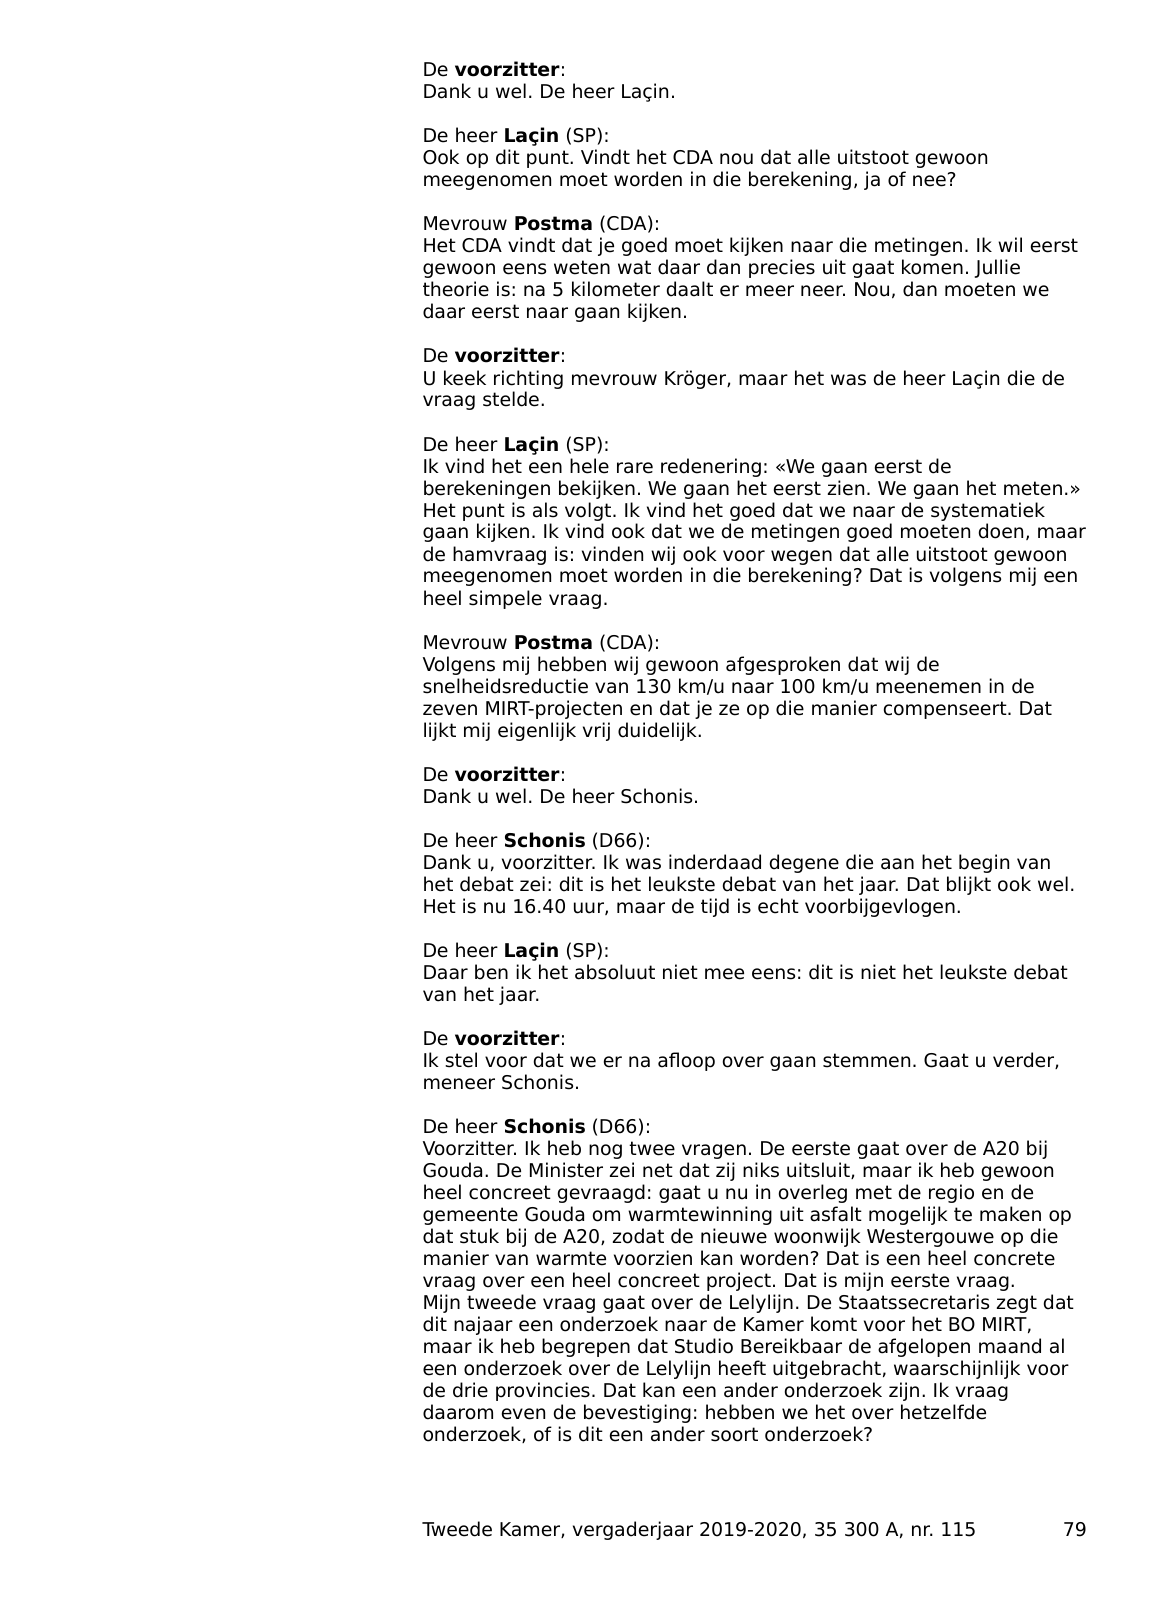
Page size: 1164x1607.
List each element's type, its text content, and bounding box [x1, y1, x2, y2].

text De heer Schonis (D66): [422, 830, 1087, 852]
text De heer Laçin (SP): [422, 940, 1087, 962]
text Mevrouw Postma (CDA): [422, 632, 1087, 653]
text Dank u wel. De heer Schonis. [422, 786, 1087, 808]
text De heer Schonis (D66): [422, 1116, 1087, 1138]
text De voorzitter: [422, 59, 1087, 81]
text De heer Laçin (SP): [422, 433, 1087, 456]
text De heer Laçin (SP): [422, 125, 1087, 147]
text Het CDA vindt dat je goed moet kijken naar die metingen. Ik wil eerst gewoon eens weten wat daar dan precies uit gaat komen. Jullie theorie is: na 5 kilometer daalt er meer neer. Nou, dan moeten we daar eerst naar gaan kijken. [422, 235, 1087, 323]
text De voorzitter: [422, 764, 1087, 786]
text Mijn tweede vraag gaat over de Lelylijn. De Staatssecretaris zegt dat dit najaar een onderzoek naar de Kamer komt voor het BO MIRT, maar ik heb begrepen dat Studio Bereikbaar de afgelopen maand al een onderzoek over de Lelylijn heeft uitgebracht, waarschijnlijk voor de drie provincies. Dat kan een ander onderzoek zijn. Ik vraag daarom even de bevestiging: hebben we het over hetzelfde onderzoek, of is dit een ander soort onderzoek? [422, 1292, 1087, 1446]
text Ik stel voor dat we er na afloop over gaan stemmen. Gaat u verder, meneer Schonis. [422, 1050, 1087, 1094]
text De voorzitter: [422, 1028, 1087, 1050]
text Mevrouw Postma (CDA): [422, 213, 1087, 235]
text Ik vind het een hele rare redenering: «We gaan eerst de berekeningen bekijken. We gaan het eerst zien. We gaan het meten.» Het punt is als volgt. Ik vind het goed dat we naar de systematiek gaan kijken. Ik vind ook dat we de metingen goed moeten doen, maar de hamvraag is: vinden wij ook voor wegen dat alle uitstoot gewoon meegenomen moet worden in die berekening? Dat is volgens mij een heel simpele vraag. [422, 456, 1087, 609]
text Daar ben ik het absoluut niet mee eens: dit is niet het leukste debat van het jaar. [422, 962, 1087, 1006]
text Voorzitter. Ik heb nog twee vragen. De eerste gaat over de A20 bij Gouda. De Minister zei net dat zij niks uitsluit, maar ik heb gewoon heel concreet gevraagd: gaat u nu in overleg met de regio en de gemeente Gouda om warmtewinning uit asfalt mogelijk te maken op dat stuk bij de A20, zodat de nieuwe woonwijk Westergouwe op die manier van warmte voorzien kan worden? Dat is een heel concrete vraag over een heel concreet project. Dat is mijn eerste vraag. [422, 1138, 1087, 1292]
text U keek richting mevrouw Kröger, maar het was de heer Laçin die de vraag stelde. [422, 367, 1087, 411]
text Volgens mij hebben wij gewoon afgesproken dat wij de snelheidsreductie van 130 km/u naar 100 km/u meenemen in de zeven MIRT-projecten en dat je ze op die manier compenseert. Dat lijkt mij eigenlijk vrij duidelijk. [422, 653, 1087, 741]
text Dank u, voorzitter. Ik was inderdaad degene die aan het begin van het debat zei: dit is het leukste debat van het jaar. Dat blijkt ook wel. Het is nu 16.40 uur, maar de tijd is echt voorbijgevlogen. [422, 852, 1087, 918]
text Dank u wel. De heer Laçin. [422, 81, 1087, 103]
text Ook op dit punt. Vindt het CDA nou dat alle uitstoot gewoon meegenomen moet worden in die berekening, ja of nee? [422, 147, 1087, 191]
text De voorzitter: [422, 345, 1087, 367]
